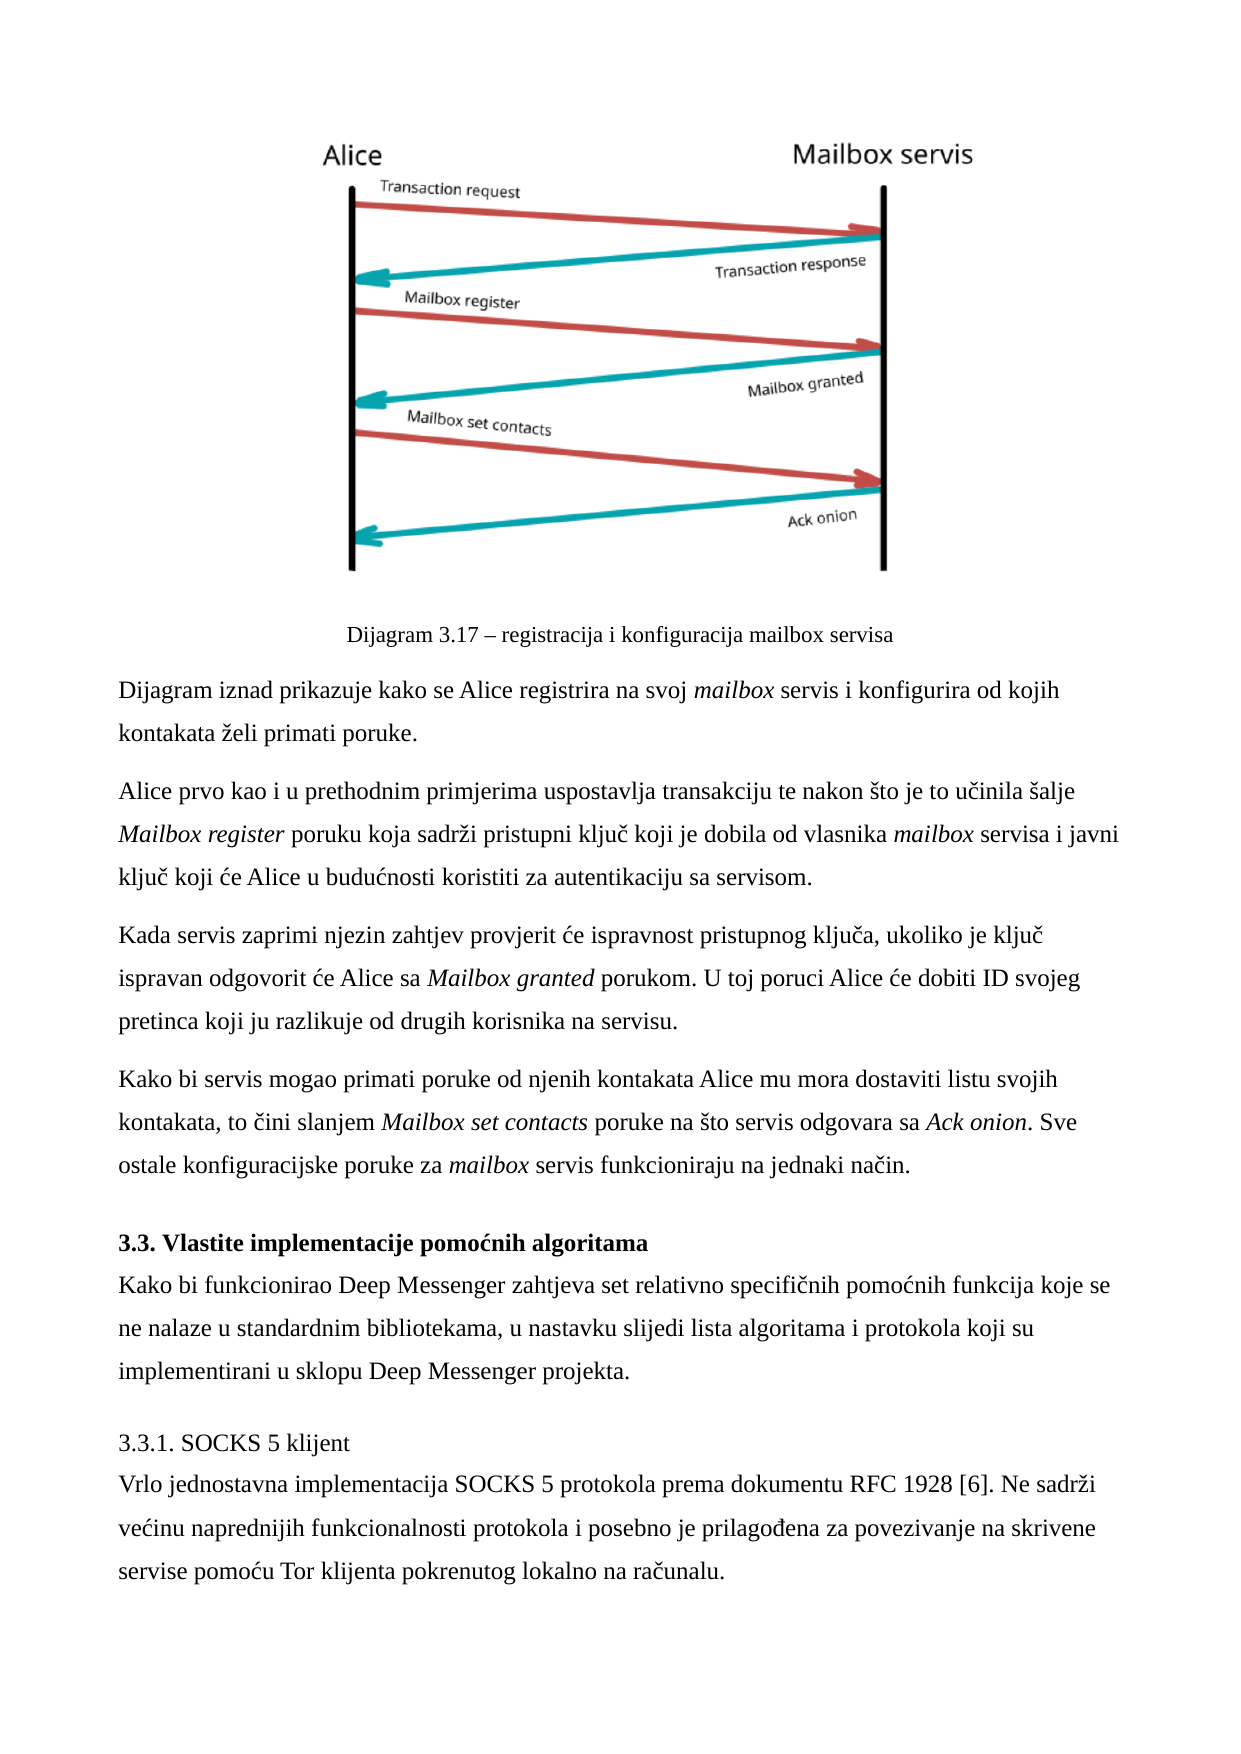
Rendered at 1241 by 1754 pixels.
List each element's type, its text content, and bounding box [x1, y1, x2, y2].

text Dijagram iznad prikazuje kako se Alice registrira na svoj mailbox servis i konfigurira od kojih kontakata želi primati poruke. [118, 675, 1122, 747]
text Dijagram 3.17 – registracija i konfiguracija mailbox servisa [118, 621, 1122, 647]
text Vrlo jednostavna implementacija SOCKS 5 protokola prema dokumentu RFC 1928 [6]. Ne sadrži većinu naprednijih funkcionalnosti protokola i posebno je prilagođena za povezivanje na skrivene servise pomoću Tor klijenta pokrenutog lokalno na računalu. [118, 1469, 1122, 1584]
text Kako bi servis mogao primati poruke od njenih kontakata Alice mu mora dostaviti listu svojih kontakata, to čini slanjem Mailbox set contacts poruke na što servis odgovara sa Ack onion. Sve ostale konfiguracijske poruke za mailbox servis funkcioniraju na jednaki način. [118, 1064, 1122, 1179]
picture [237, 118, 1003, 594]
subtitle SOCKS 5 klijent [118, 1428, 1122, 1457]
text Alice prvo kao i u prethodnim primjerima uspostavlja transakciju te nakon što je to učinila šalje Mailbox register poruku koja sadrži pristupni ključ koji je dobila od vlasnika mailbox servisa i javni ključ koji će Alice u budućnosti koristiti za autentikaciju sa servisom. [118, 776, 1122, 891]
text Kako bi funkcionirao Deep Messenger zahtjeva set relativno specifičnih pomoćnih funkcija koje se ne nalaze u standardnim bibliotekama, u nastavku slijedi lista algoritama i protokola koji su implementirani u sklopu Deep Messenger projekta. [118, 1270, 1122, 1385]
text Kada servis zaprimi njezin zahtjev provjerit će ispravnost pristupnog ključa, ukoliko je ključ ispravan odgovorit će Alice sa Mailbox granted porukom. U toj poruci Alice će dobiti ID svojeg pretinca koji ju razlikuje od drugih korisnika na servisu. [118, 920, 1122, 1035]
subtitle Vlastite implementacije pomoćnih algoritama [118, 1228, 1122, 1257]
